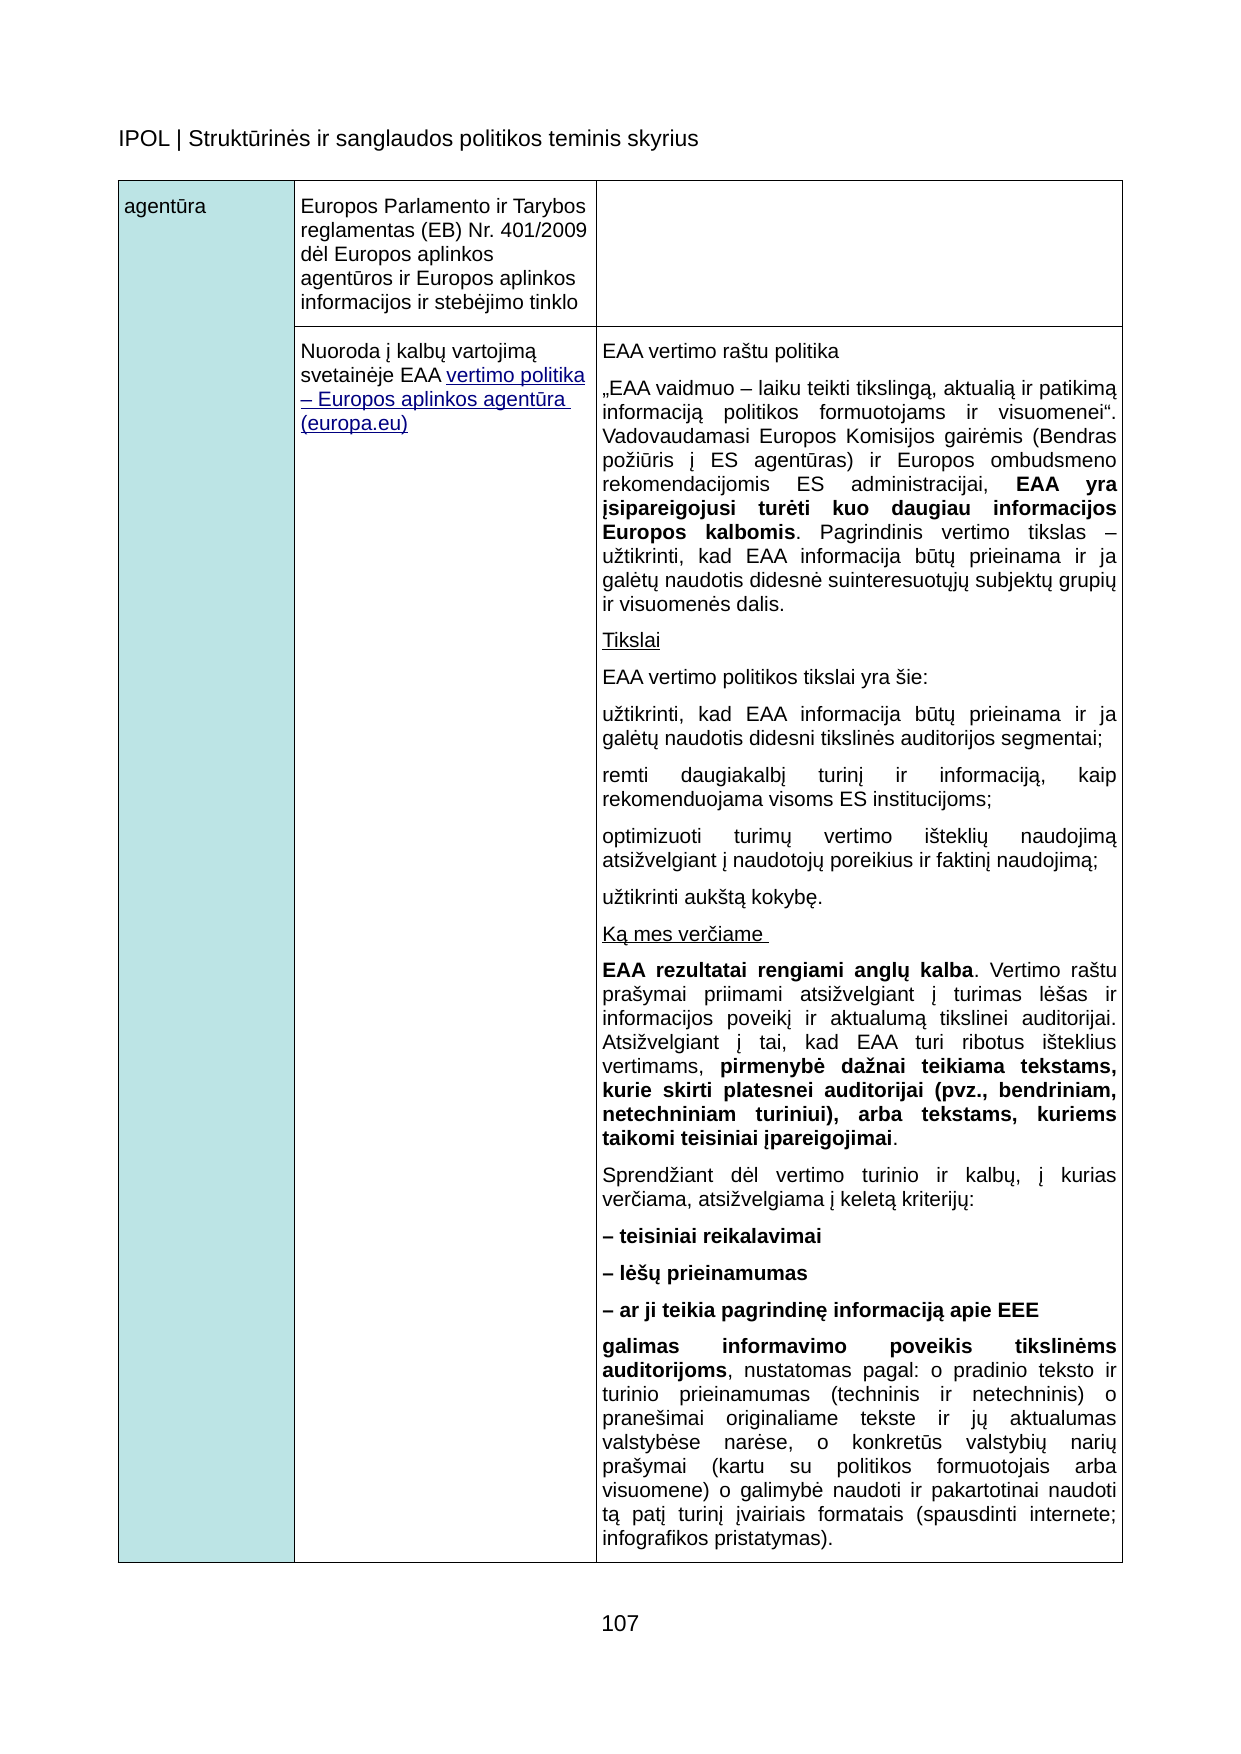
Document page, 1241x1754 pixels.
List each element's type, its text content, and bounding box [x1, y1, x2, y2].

table_cell [597, 181, 1122, 326]
table_cell EAA vertimo raštu politika „EAA vaidmuo – laiku teikti tikslingą, aktualią ir patikimą informaciją politikos formuotojams ir visuomenei“. Vadovaudamasi Europos Komisijos gairėmis (Bendras požiūris į ES agentūras) ir Europos ombudsmeno rekomendacijomis ES administracijai, EAA yra įsipareigojusi turėti kuo daugiau informacijos Europos kalbomis. Pagrindinis vertimo tikslas – užtikrinti, kad EAA informacija būtų prieinama ir ja galėtų naudotis didesnė suinteresuotųjų subjektų grupių ir visuomenės dalis. Tikslai EAA vertimo politikos tikslai yra šie: užtikrinti, kad EAA informacija būtų prieinama ir ja galėtų naudotis didesni tikslinės auditorijos segmentai; remti daugiakalbį turinį ir informaciją, kaip rekomenduojama visoms ES institucijoms; optimizuoti turimų vertimo išteklių naudojimą atsižvelgiant į naudotojų poreikius ir faktinį naudojimą; užtikrinti aukštą kokybę. Ką mes verčiame EAA rezultatai rengiami anglų kalba. Vertimo raštu prašymai priimami atsižvelgiant į turimas lėšas ir informacijos poveikį ir aktualumą tikslinei auditorijai. Atsižvelgiant į tai, kad EAA turi ribotus išteklius vertimams, pirmenybė dažnai teikiama tekstams, kurie skirti platesnei auditorijai (pvz., bendriniam, netechniniam turiniui), arba tekstams, kuriems taikomi teisiniai įpareigojimai. Sprendžiant dėl vertimo turinio ir kalbų, į kurias verčiama, atsižvelgiama į keletą kriterijų: – teisiniai reikalavimai – lėšų prieinamumas – ar ji teikia pagrindinę informaciją apie EEE galimas informavimo poveikis tikslinėms auditorijoms, nustatomas pagal: o pradinio teksto ir turinio prieinamumas (techninis ir netechninis) o pranešimai originaliame tekste ir jų aktualumas valstybėse narėse, o konkretūs valstybių narių prašymai (kartu su politikos formuotojais arba visuomene) o galimybė naudoti ir pakartotinai naudoti tą patį turinį įvairiais formatais (spausdinti internete; infografikos pristatymas). [597, 327, 1122, 1562]
table_cell Nuoroda į kalbų vartojimą svetainėje EAA vertimo politika – Europos aplinkos agentūra (europa.eu) [295, 327, 596, 1562]
table_cell Europos Parlamento ir Tarybos reglamentas (EB) Nr. 401/2009 dėl Europos aplinkos agentūros ir Europos aplinkos informacijos ir stebėjimo tinklo [295, 181, 596, 326]
table_cell agentūra [119, 181, 294, 1562]
